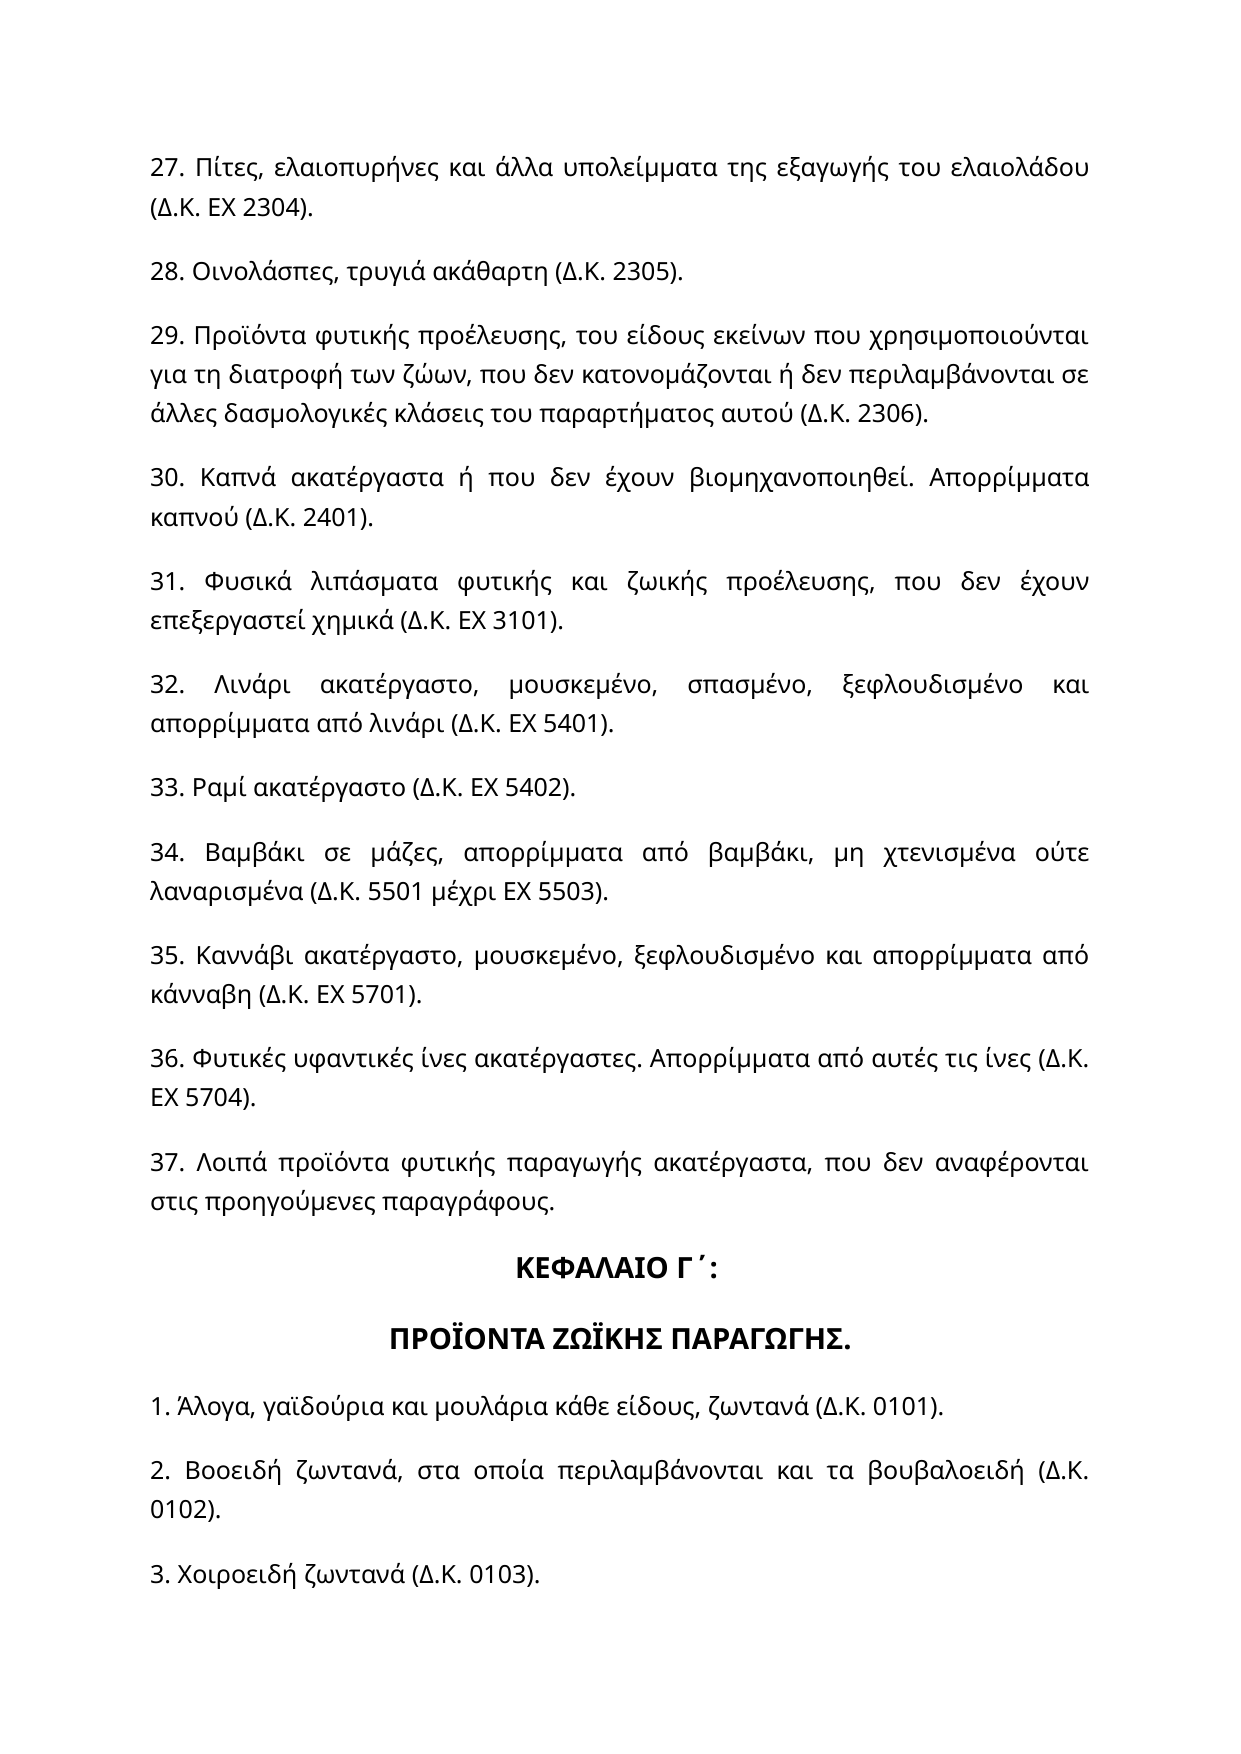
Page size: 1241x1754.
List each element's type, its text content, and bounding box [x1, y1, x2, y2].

text 37. Λοιπά προϊόντα φυτικής παραγωγής ακατέργαστα, που δεν αναφέρονται στις προηγούμενες παραγράφους. [150, 1144, 1090, 1217]
text 30. Καπνά ακατέργαστα ή που δεν έχουν βιομηχανοποιηθεί. Απορρίμματα καπνού (Δ.Κ. 2401). [150, 460, 1090, 533]
text 35. Καννάβι ακατέργαστο, μουσκεμένο, ξεφλουδισμένο και απορρίμματα από κάνναβη (Δ.Κ. ΕΧ 5701). [150, 937, 1090, 1011]
text 27. Πίτες, ελαιοπυρήνες και άλλα υπολείμματα της εξαγωγής του ελαιολάδου (Δ.Κ. ΕΧ 2304). [150, 150, 1090, 223]
text 1. Άλογα, γαϊδούρια και μουλάρια κάθε είδους, ζωντανά (Δ.Κ. 0101). [150, 1389, 1090, 1423]
text 32. Λινάρι ακατέργαστο, μουσκεμένο, σπασμένο, ξεφλουδισμένο και απορρίμματα από λινάρι (Δ.Κ. ΕΧ 5401). [150, 667, 1090, 740]
text 3. Χοιροειδή ζωντανά (Δ.Κ. 0103). [150, 1556, 1090, 1590]
text 34. Βαμβάκι σε μάζες, απορρίμματα από βαμβάκι, μη χτενισμένα ούτε λαναρισμένα (Δ.Κ. 5501 μέχρι ΕΧ 5503). [150, 834, 1090, 907]
text 36. Φυτικές υφαντικές ίνες ακατέργαστες. Απορρίμματα από αυτές τις ίνες (Δ.Κ. ΕΧ 5704). [150, 1041, 1090, 1114]
subtitle ΚΕΦΑΛΑΙΟ Γ΄: [150, 1247, 1090, 1287]
text 29. Προϊόντα φυτικής προέλευσης, του είδους εκείνων που χρησιμοποιούνται για τη διατροφή των ζώων, που δεν κατονομάζονται ή δεν περιλαμβάνονται σε άλλες δασμολογικές κλάσεις του παραρτήματος αυτού (Δ.Κ. 2306). [150, 317, 1090, 430]
text 2. Βοοειδή ζωντανά, στα οποία περιλαμβάνονται και τα βουβαλοειδή (Δ.Κ. 0102). [150, 1453, 1090, 1526]
text 33. Ραμί ακατέργαστο (Δ.Κ. ΕΧ 5402). [150, 770, 1090, 804]
text 28. Οινολάσπες, τρυγιά ακάθαρτη (Δ.Κ. 2305). [150, 253, 1090, 287]
text 31. Φυσικά λιπάσματα φυτικής και ζωικής προέλευσης, που δεν έχουν επεξεργαστεί χημικά (Δ.Κ. ΕΧ 3101). [150, 563, 1090, 637]
subtitle ΠΡΟΪΟΝΤΑ ΖΩΪΚΗΣ ΠΑΡΑΓΩΓΗΣ. [150, 1318, 1090, 1358]
